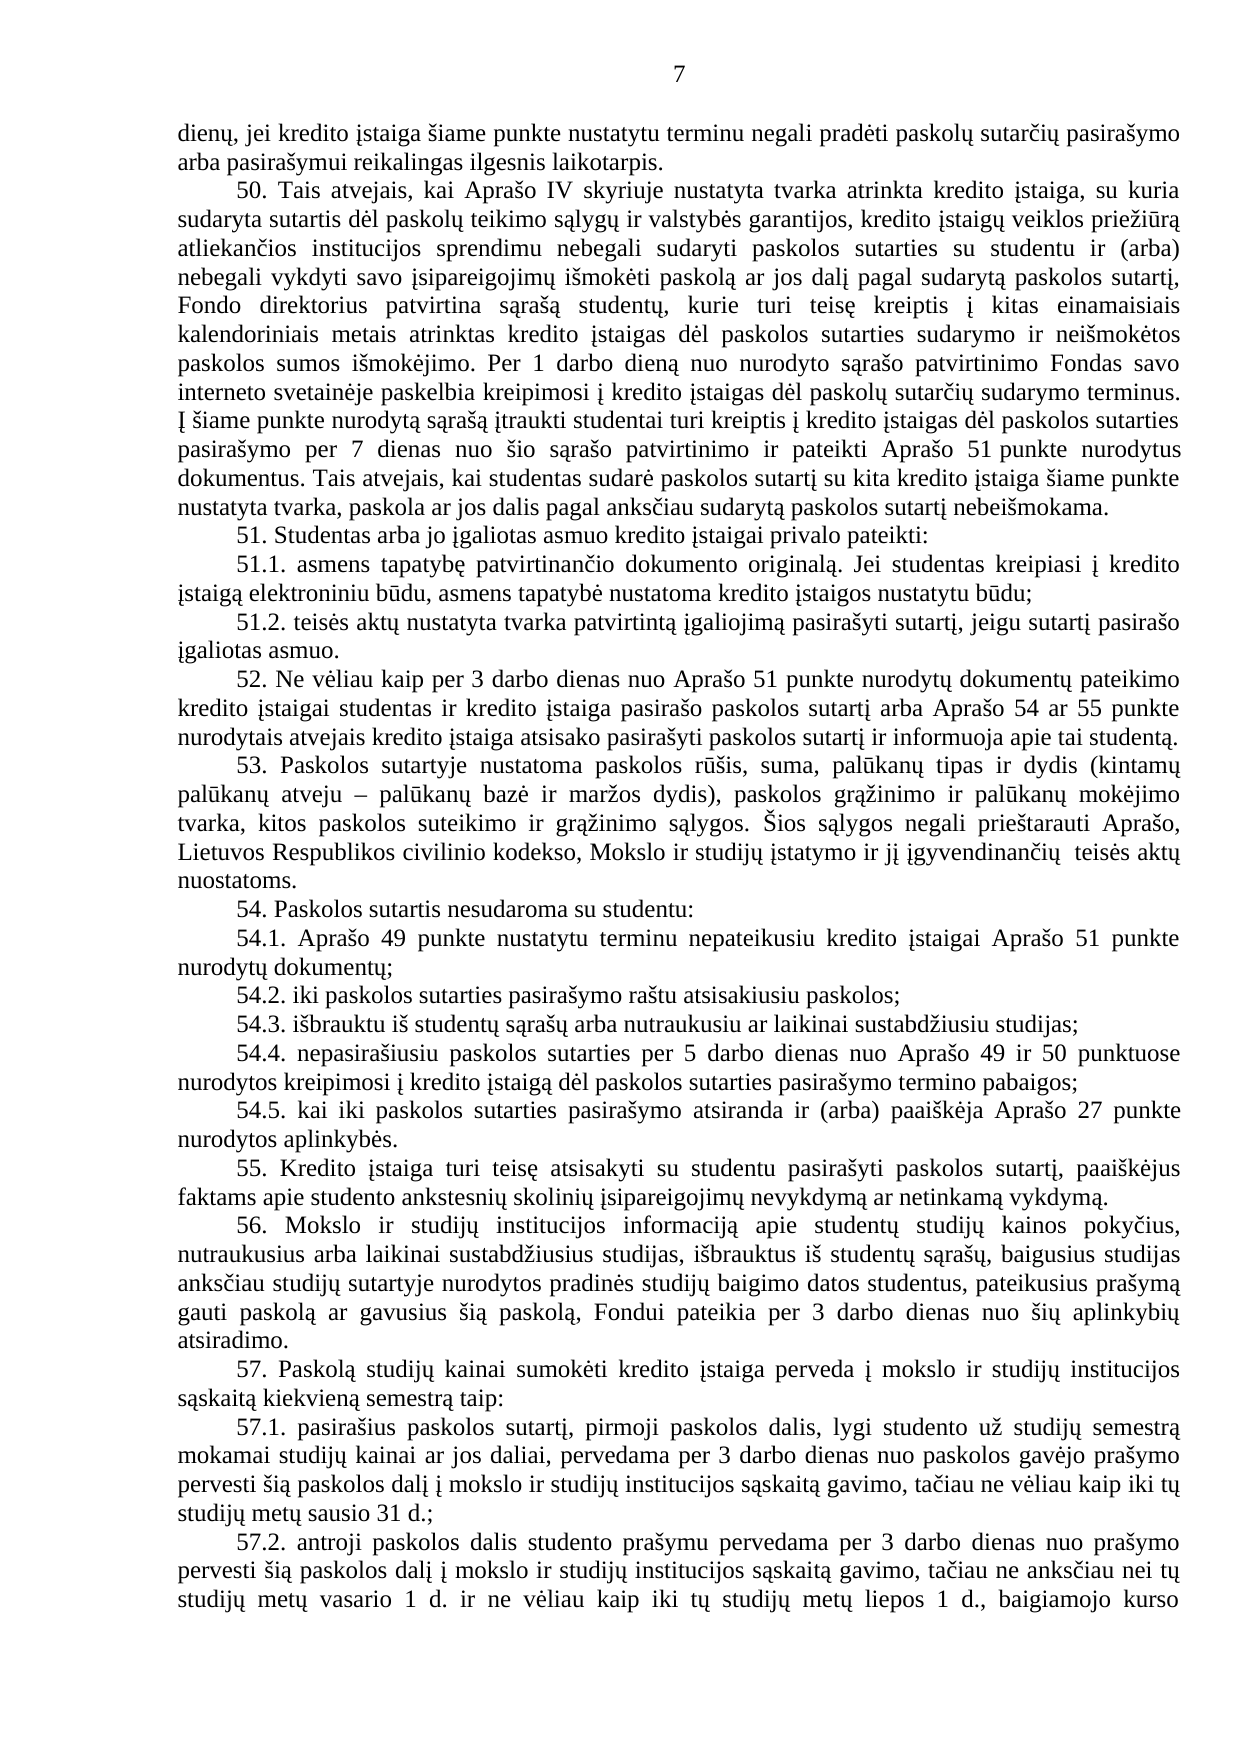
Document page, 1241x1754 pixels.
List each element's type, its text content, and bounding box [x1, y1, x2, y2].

text 50. Tais atvejais, kai Aprašo IV skyriuje nustatyta tvarka atrinkta kredito įstaiga, su kuria sudaryta sutartis dėl paskolų teikimo sąlygų ir valstybės garantijos, kredito įstaigų veiklos priežiūrą atliekančios institucijos sprendimu nebegali sudaryti paskolos sutarties su studentu ir (arba) nebegali vykdyti savo įsipareigojimų išmokėti paskolą ar jos dalį pagal sudarytą paskolos sutartį, Fondo direktorius patvirtina sąrašą studentų, kurie turi teisę kreiptis į kitas einamaisiais kalendoriniais metais atrinktas kredito įstaigas dėl paskolos sutarties sudarymo ir neišmokėtos paskolos sumos išmokėjimo. Per 1 darbo dieną nuo nurodyto sąrašo patvirtinimo Fondas savo interneto svetainėje paskelbia kreipimosi į kredito įstaigas dėl paskolų sutarčių sudarymo terminus. Į šiame punkte nurodytą sąrašą įtraukti studentai turi kreiptis į kredito įstaigas dėl paskolos sutarties pasirašymo per 7 dienas nuo šio sąrašo patvirtinimo ir pateikti Aprašo 51 punkte nurodytus dokumentus. Tais atvejais, kai studentas sudarė paskolos sutartį su kita kredito įstaiga šiame punkte nustatyta tvarka, paskola ar jos dalis pagal anksčiau sudarytą paskolos sutartį nebeišmokama. [177, 176, 1181, 521]
text 51.2. teisės aktų nustatyta tvarka patvirtintą įgaliojimą pasirašyti sutartį, jeigu sutartį pasirašo įgaliotas asmuo. [177, 607, 1181, 664]
text 54.3. išbrauktu iš studentų sąrašų arba nutraukusiu ar laikinai sustabdžiusiu studijas; [177, 1009, 1181, 1038]
text 54.4. nepasirašiusiu paskolos sutarties per 5 darbo dienas nuo Aprašo 49 ir 50 punktuose nurodytos kreipimosi į kredito įstaigą dėl paskolos sutarties pasirašymo termino pabaigos; [177, 1038, 1181, 1096]
text 54.1. Aprašo 49 punkte nustatytu terminu nepateikusiu kredito įstaigai Aprašo 51 punkte nurodytų dokumentų; [177, 923, 1181, 981]
text 52. Ne vėliau kaip per 3 darbo dienas nuo Aprašo 51 punkte nurodytų dokumentų pateikimo kredito įstaigai studentas ir kredito įstaiga pasirašo paskolos sutartį arba Aprašo 54 ar 55 punkte nurodytais atvejais kredito įstaiga atsisako pasirašyti paskolos sutartį ir informuoja apie tai studentą. [177, 664, 1181, 751]
text 57.1. pasirašius paskolos sutartį, pirmoji paskolos dalis, lygi studento už studijų semestrą mokamai studijų kainai ar jos daliai, pervedama per 3 darbo dienas nuo paskolos gavėjo prašymo pervesti šią paskolos dalį į mokslo ir studijų institucijos sąskaitą gavimo, tačiau ne vėliau kaip iki tų studijų metų sausio 31 d.; [177, 1412, 1181, 1527]
text 54. Paskolos sutartis nesudaroma su studentu: [177, 894, 1181, 923]
text 55. Kredito įstaiga turi teisę atsisakyti su studentu pasirašyti paskolos sutartį, paaiškėjus faktams apie studento ankstesnių skolinių įsipareigojimų nevykdymą ar netinkamą vykdymą. [177, 1153, 1181, 1211]
text 57.2. antroji paskolos dalis studento prašymu pervedama per 3 darbo dienas nuo prašymo pervesti šią paskolos dalį į mokslo ir studijų institucijos sąskaitą gavimo, tačiau ne anksčiau nei tų studijų metų vasario 1 d. ir ne vėliau kaip iki tų studijų metų liepos 1 d., baigiamojo kurso [177, 1527, 1181, 1613]
text 51.1. asmens tapatybę patvirtinančio dokumento originalą. Jei studentas kreipiasi į kredito įstaigą elektroniniu būdu, asmens tapatybė nustatoma kredito įstaigos nustatytu būdu; [177, 549, 1181, 607]
text 54.2. iki paskolos sutarties pasirašymo raštu atsisakiusiu paskolos; [177, 981, 1181, 1009]
text 56. Mokslo ir studijų institucijos informaciją apie studentų studijų kainos pokyčius, nutraukusius arba laikinai sustabdžiusius studijas, išbrauktus iš studentų sąrašų, baigusius studijas anksčiau studijų sutartyje nurodytos pradinės studijų baigimo datos studentus, pateikusius prašymą gauti paskolą ar gavusius šią paskolą, Fondui pateikia per 3 darbo dienas nuo šių aplinkybių atsiradimo. [177, 1211, 1181, 1354]
text 51. Studentas arba jo įgaliotas asmuo kredito įstaigai privalo pateikti: [177, 521, 1181, 549]
text dienų, jei kredito įstaiga šiame punkte nustatytu terminu negali pradėti paskolų sutarčių pasirašymo arba pasirašymui reikalingas ilgesnis laikotarpis. [177, 118, 1181, 176]
text 54.5. kai iki paskolos sutarties pasirašymo atsiranda ir (arba) paaiškėja Aprašo 27 punkte nurodytos aplinkybės. [177, 1096, 1181, 1153]
text 57. Paskolą studijų kainai sumokėti kredito įstaiga perveda į mokslo ir studijų institucijos sąskaitą kiekvieną semestrą taip: [177, 1354, 1181, 1412]
text 53. Paskolos sutartyje nustatoma paskolos rūšis, suma, palūkanų tipas ir dydis (kintamų palūkanų atveju – palūkanų bazė ir maržos dydis), paskolos grąžinimo ir palūkanų mokėjimo tvarka, kitos paskolos suteikimo ir grąžinimo sąlygos. Šios sąlygos negali prieštarauti Aprašo, Lietuvos Respublikos civilinio kodekso, Mokslo ir studijų įstatymo ir jį įgyvendinančių teisės aktų nuostatoms. [177, 751, 1181, 894]
